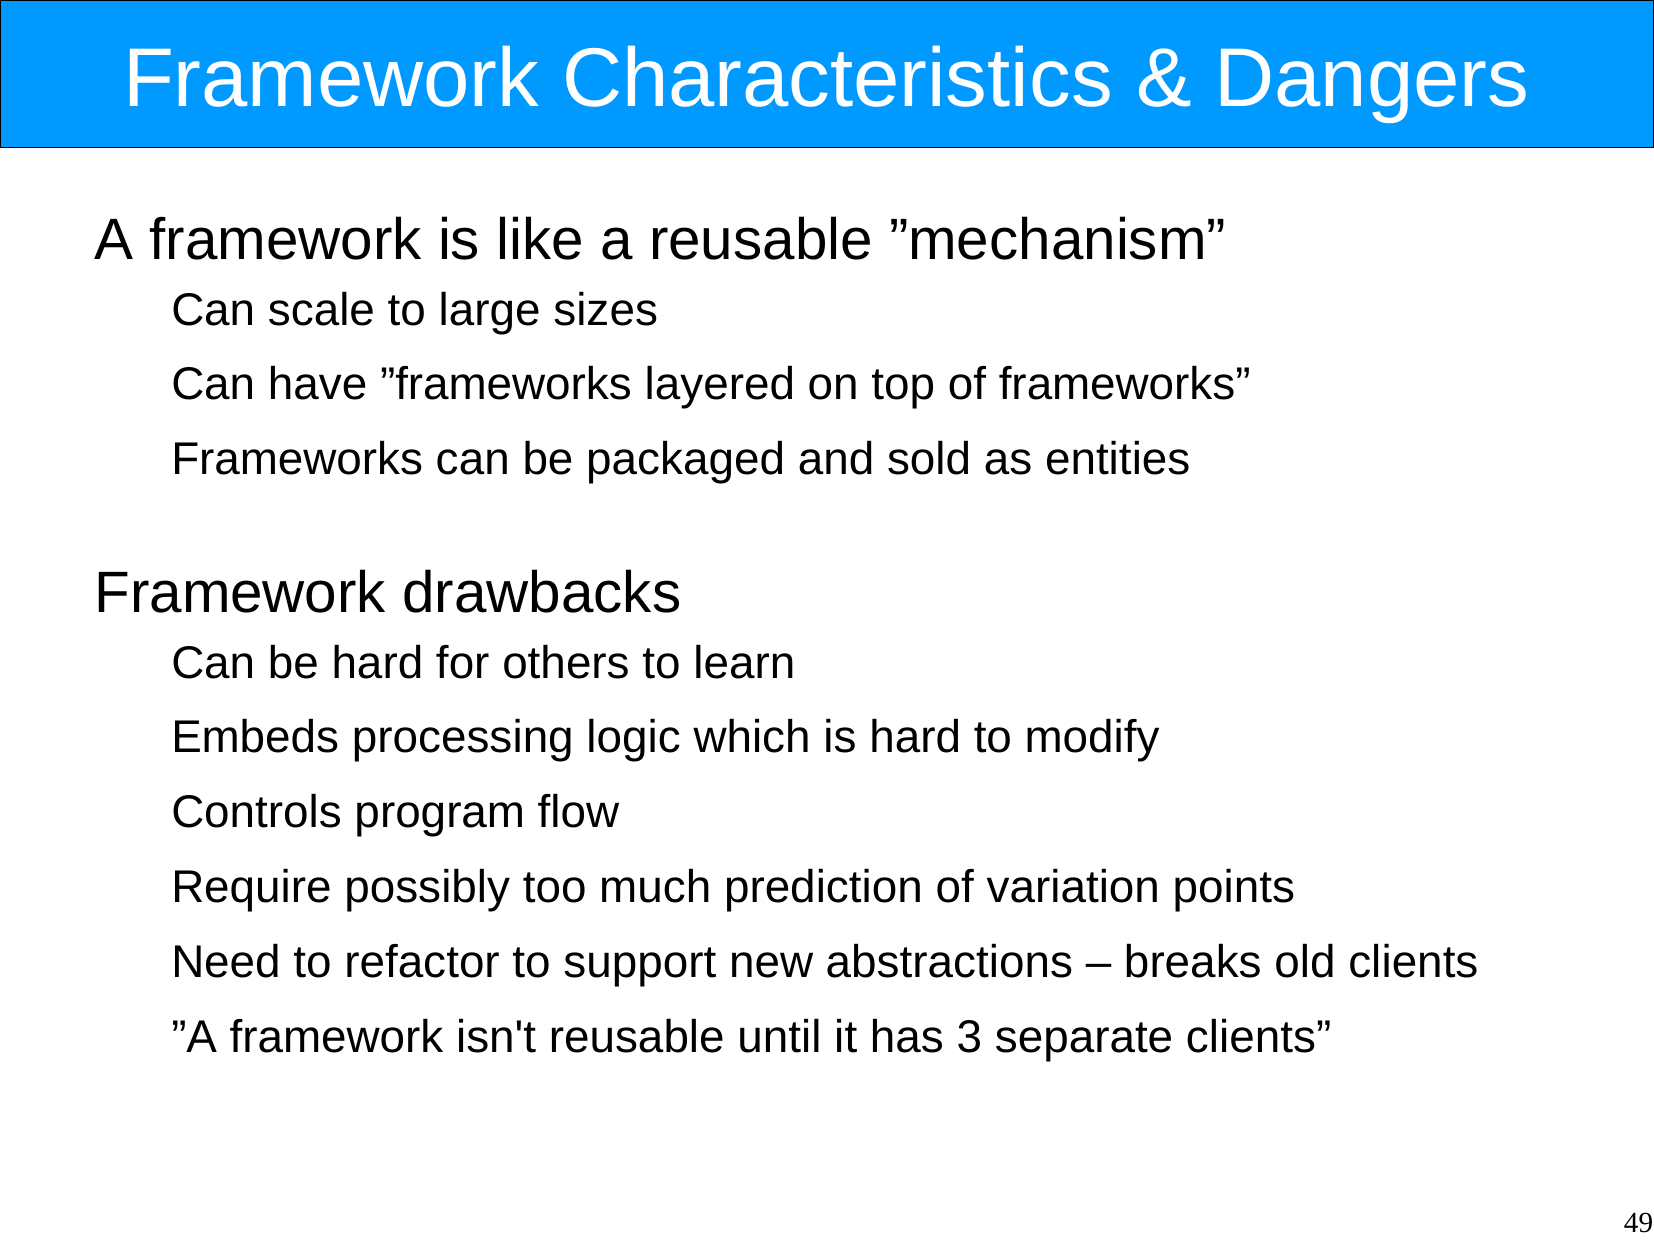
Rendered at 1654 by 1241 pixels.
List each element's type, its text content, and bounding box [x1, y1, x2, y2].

title Framework Characteristics & Dangers [82, 21, 1571, 135]
list A framework is like a reusable ”mechanism” Can scale to large sizes Can have ”frameworks layered on top of frameworks” Frameworks can be packaged and sold as entities Framework drawbacks Can be hard for others to learn Embeds processing logic which is hard to modify Controls program flow Require possibly too much prediction of variation points Need to refactor to support new abstractions – breaks old clients ”A framework isn't reusable until it has 3 separate clients” [76, 206, 1565, 1226]
